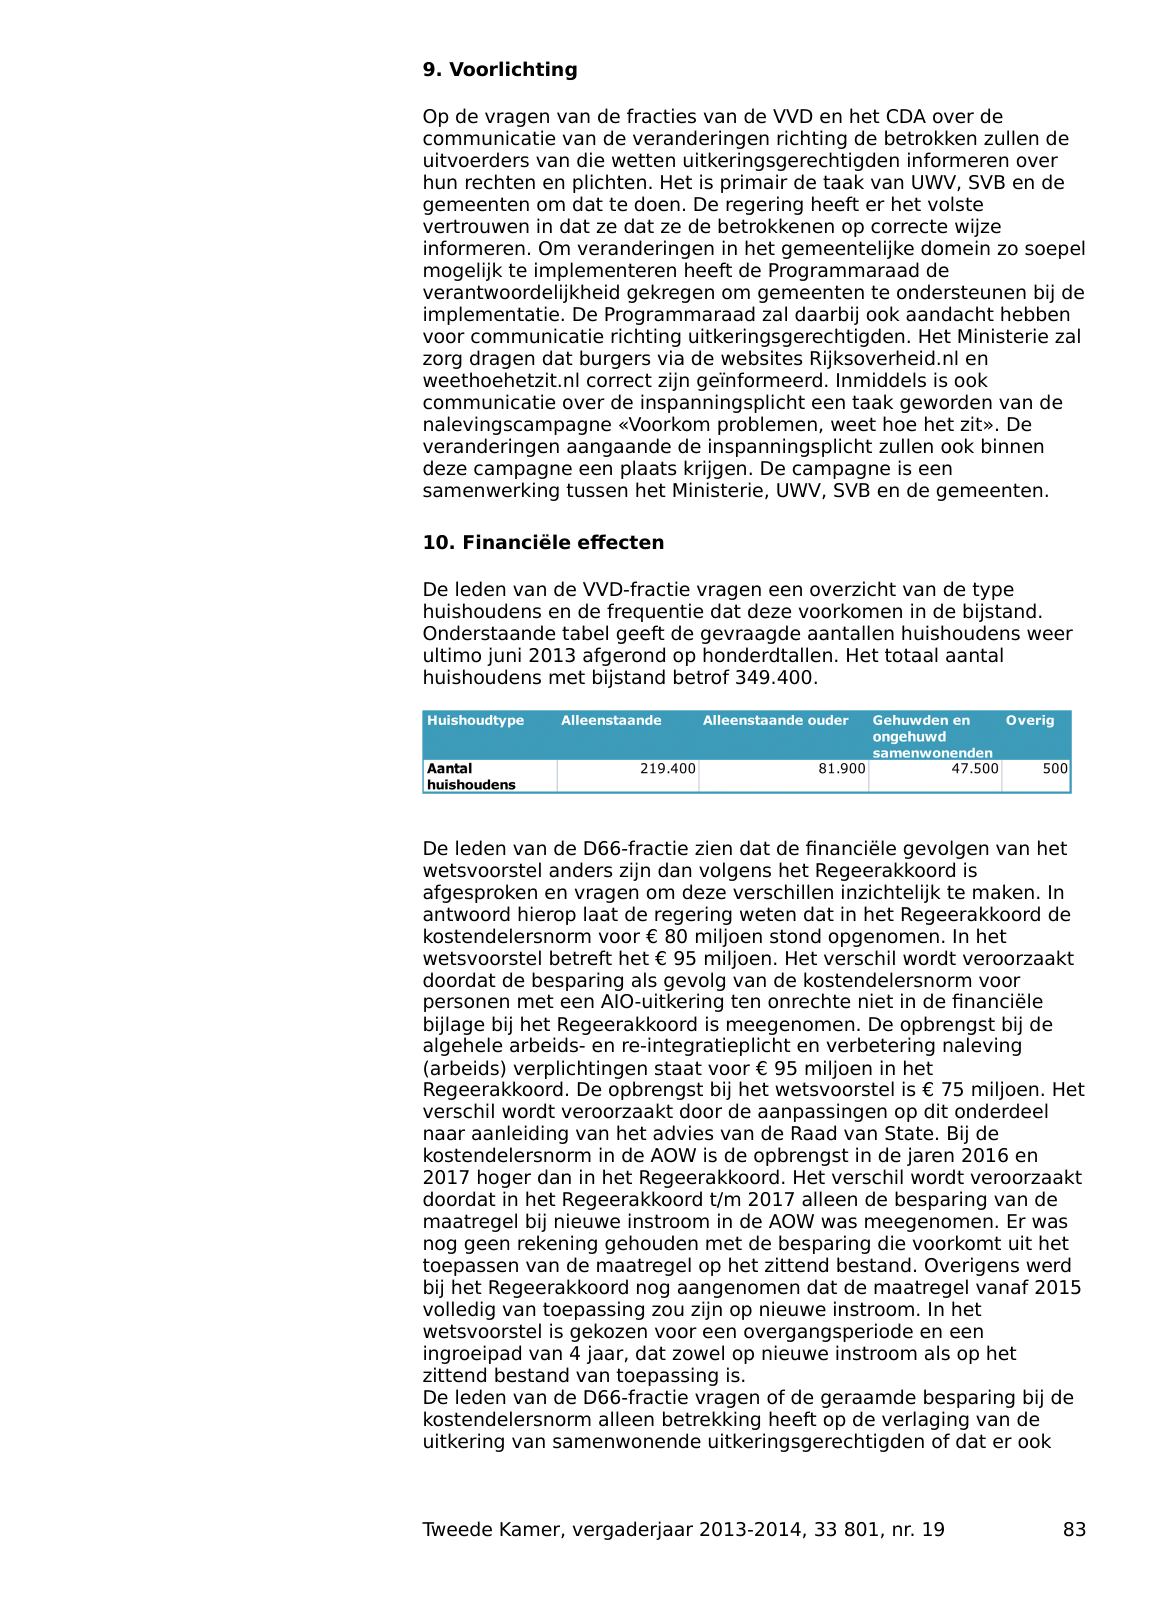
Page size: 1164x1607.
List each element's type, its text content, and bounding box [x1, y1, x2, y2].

subtitle 10. Financiële effecten [422, 532, 1087, 554]
subtitle 9. Voorlichting [422, 59, 1087, 81]
text De leden van de D66-fractie zien dat de financiële gevolgen van het wetsvoorstel anders zijn dan volgens het Regeerakkoord is afgesproken en vragen om deze verschillen inzichtelijk te maken. In antwoord hierop laat de regering weten dat in het Regeerakkoord de kostendelersnorm voor € 80 miljoen stond opgenomen. In het wetsvoorstel betreft het € 95 miljoen. Het verschil wordt veroorzaakt doordat de besparing als gevolg van de kostendelersnorm voor personen met een AIO-uitkering ten onrechte niet in de financiële bijlage bij het Regeerakkoord is meegenomen. De opbrengst bij de algehele arbeids- en re-integratieplicht en verbetering naleving (arbeids) verplichtingen staat voor € 95 miljoen in het Regeerakkoord. De opbrengst bij het wetsvoorstel is € 75 miljoen. Het verschil wordt veroorzaakt door de aanpassingen op dit onderdeel naar aanleiding van het advies van de Raad van State. Bij de kostendelersnorm in de AOW is de opbrengst in de jaren 2016 en 2017 hoger dan in het Regeerakkoord. Het verschil wordt veroorzaakt doordat in het Regeerakkoord t/m 2017 alleen de besparing van de maatregel bij nieuwe instroom in de AOW was meegenomen. Er was nog geen rekening gehouden met de besparing die voorkomt uit het toepassen van de maatregel op het zittend bestand. Overigens werd bij het Regeerakkoord nog aangenomen dat de maatregel vanaf 2015 volledig van toepassing zou zijn op nieuwe instroom. In het wetsvoorstel is gekozen voor een overgangsperiode en een ingroeipad van 4 jaar, dat zowel op nieuwe instroom als op het zittend bestand van toepassing is. [422, 838, 1087, 1387]
text De leden van de VVD-fractie vragen een overzicht van de type huishoudens en de frequentie dat deze voorkomen in de bijstand. Onderstaande tabel geeft de gevraagde aantallen huishoudens weer ultimo juni 2013 afgerond op honderdtallen. Het totaal aantal huishoudens met bijstand betrof 349.400. [422, 579, 1087, 688]
picture [422, 710, 1072, 794]
text De leden van de D66-fractie vragen of de geraamde besparing bij de kostendelersnorm alleen betrekking heeft op de verlaging van de uitkering van samenwonende uitkeringsgerechtigden of dat er ook [422, 1387, 1087, 1453]
text Op de vragen van de fracties van de VVD en het CDA over de communicatie van de veranderingen richting de betrokken zullen de uitvoerders van die wetten uitkeringsgerechtigden informeren over hun rechten en plichten. Het is primair de taak van UWV, SVB en de gemeenten om dat te doen. De regering heeft er het volste vertrouwen in dat ze dat ze de betrokkenen op correcte wijze informeren. Om veranderingen in het gemeentelijke domein zo soepel mogelijk te implementeren heeft de Programmaraad de verantwoordelijkheid gekregen om gemeenten te ondersteunen bij de implementatie. De Programmaraad zal daarbij ook aandacht hebben voor communicatie richting uitkeringsgerechtigden. Het Ministerie zal zorg dragen dat burgers via de websites Rijksoverheid.nl en weethoehetzit.nl correct zijn geïnformeerd. Inmiddels is ook communicatie over de inspanningsplicht een taak geworden van de nalevingscampagne «Voorkom problemen, weet hoe het zit». De veranderingen aangaande de inspanningsplicht zullen ook binnen deze campagne een plaats krijgen. De campagne is een samenwerking tussen het Ministerie, UWV, SVB en de gemeenten. [422, 106, 1087, 502]
